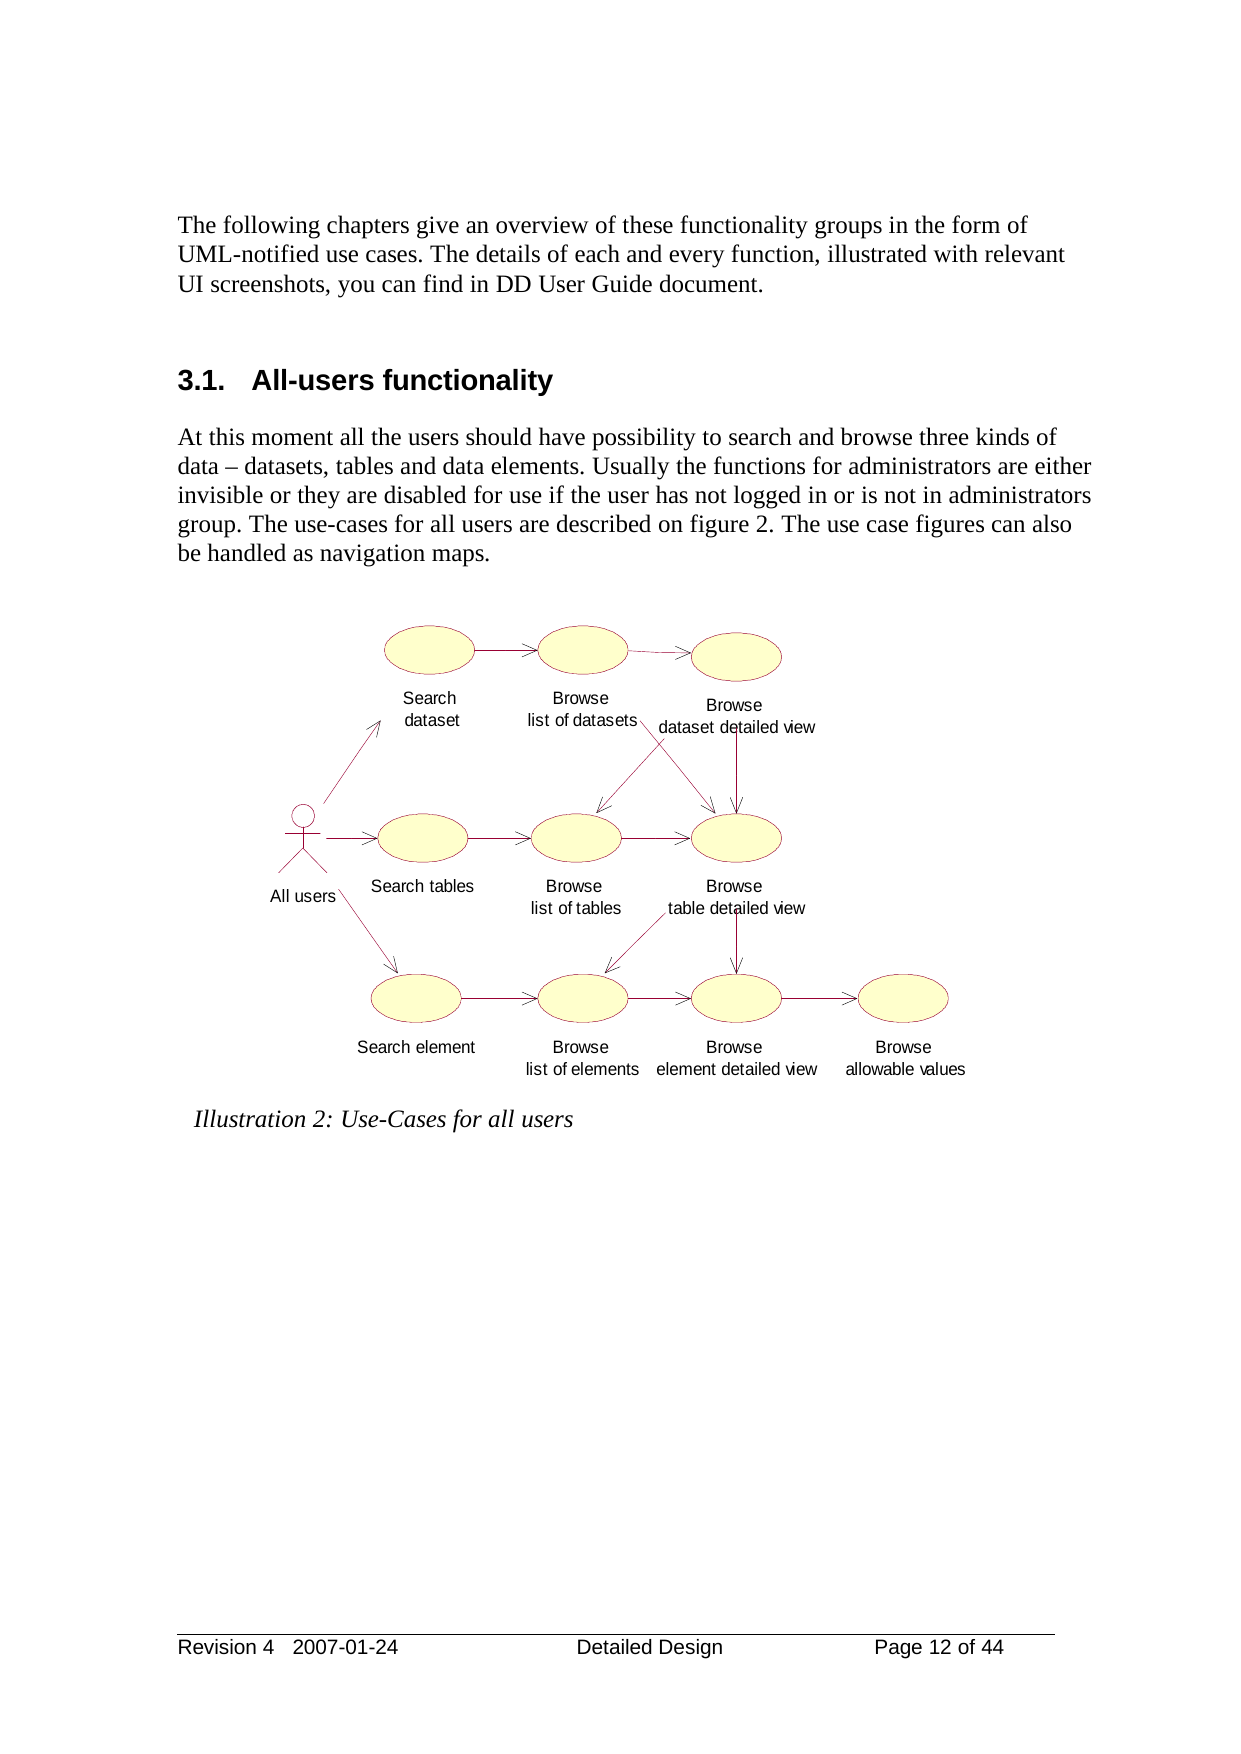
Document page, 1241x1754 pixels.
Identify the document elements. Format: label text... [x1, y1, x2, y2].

text Illustration 2: Use-Cases for all users [194, 600, 1076, 1133]
subtitle All-users functionality [177, 363, 1092, 397]
text At this moment all the users should have possibility to search and browse three kinds of data – datasets, tables and data elements. Usually the functions for administrators are either invisible or they are disabled for use if the user has not logged in or is not in administrators group. The use-cases for all users are described on figure 2. The use case figures can also be handled as navigation maps. [177, 421, 1092, 567]
text The following chapters give an overview of these functionality groups in the form of UML-notified use cases. The details of each and every function, illustrated with relevant UI screenshots, you can find in DD User Guide document. [177, 210, 1092, 297]
